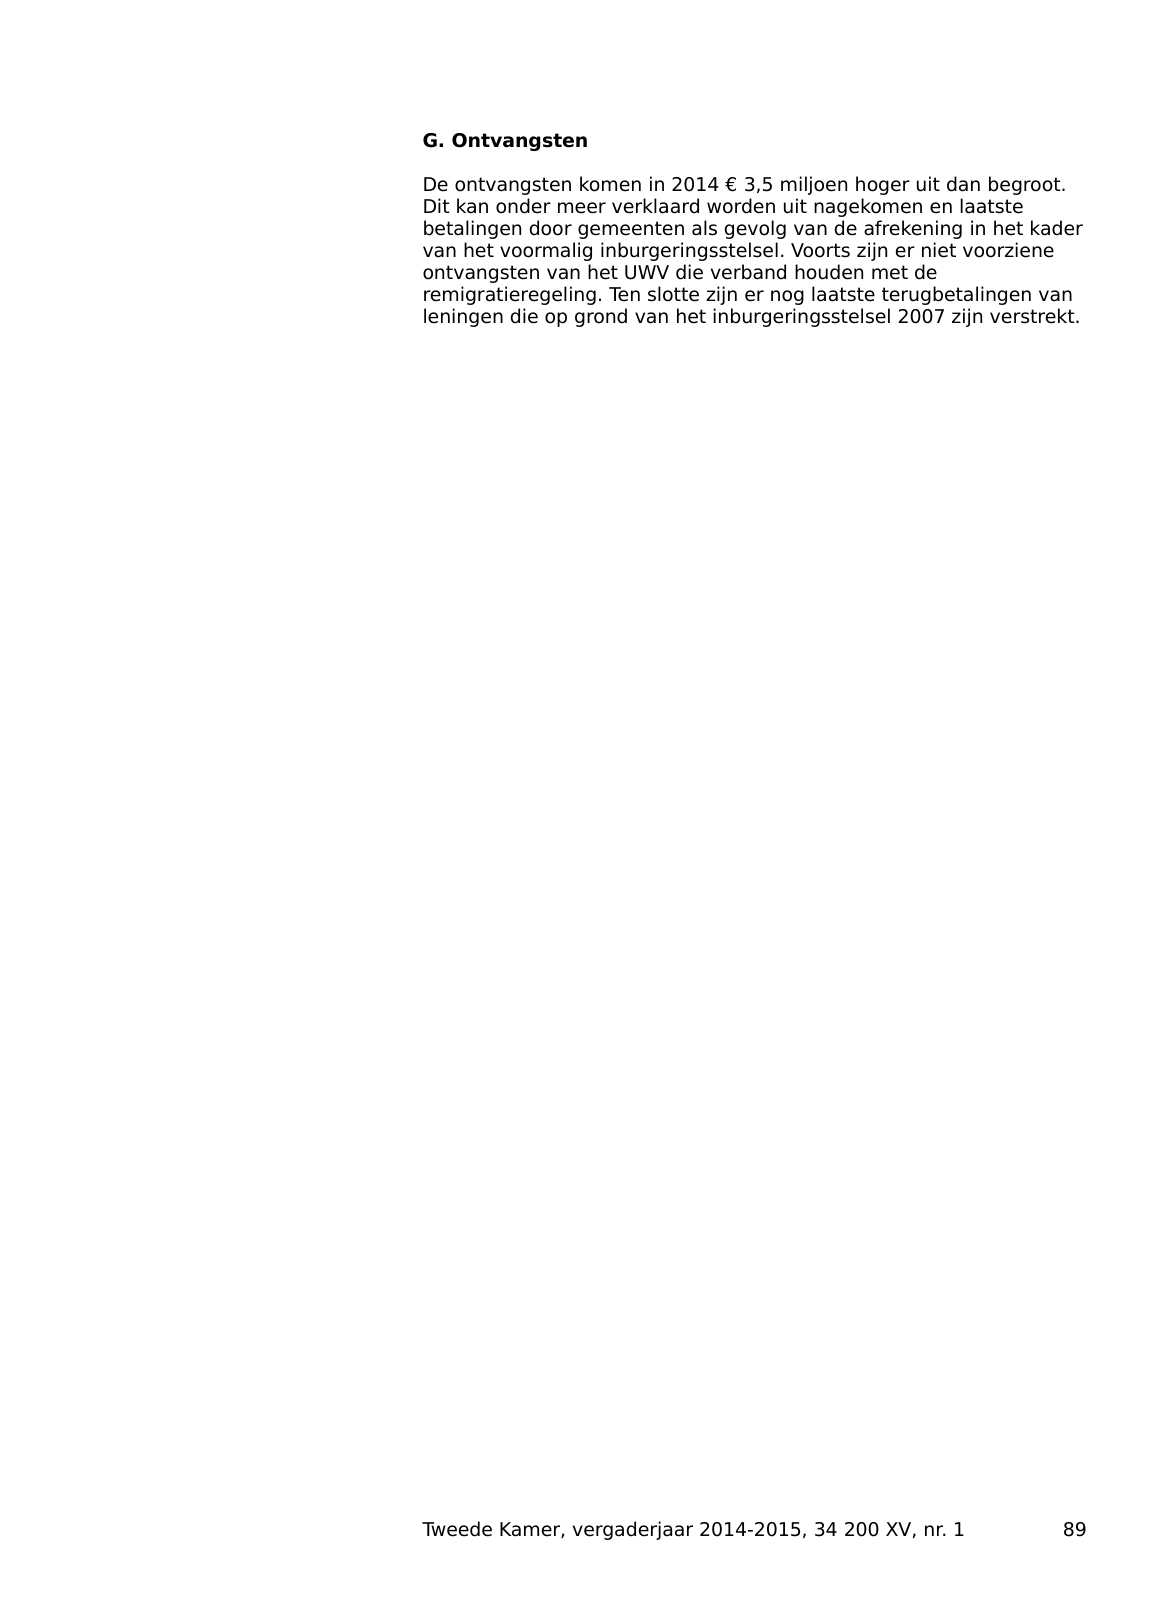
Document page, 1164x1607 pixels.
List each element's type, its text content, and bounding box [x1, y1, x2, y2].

text De ontvangsten komen in 2014 € 3,5 miljoen hoger uit dan begroot. Dit kan onder meer verklaard worden uit nagekomen en laatste betalingen door gemeenten als gevolg van de afrekening in het kader van het voormalig inburgeringsstelsel. Voorts zijn er niet voorziene ontvangsten van het UWV die verband houden met de remigratieregeling. Ten slotte zijn er nog laatste terugbetalingen van leningen die op grond van het inburgeringsstelsel 2007 zijn verstrekt. [422, 174, 1087, 328]
subtitle G. Ontvangsten [422, 130, 1087, 152]
